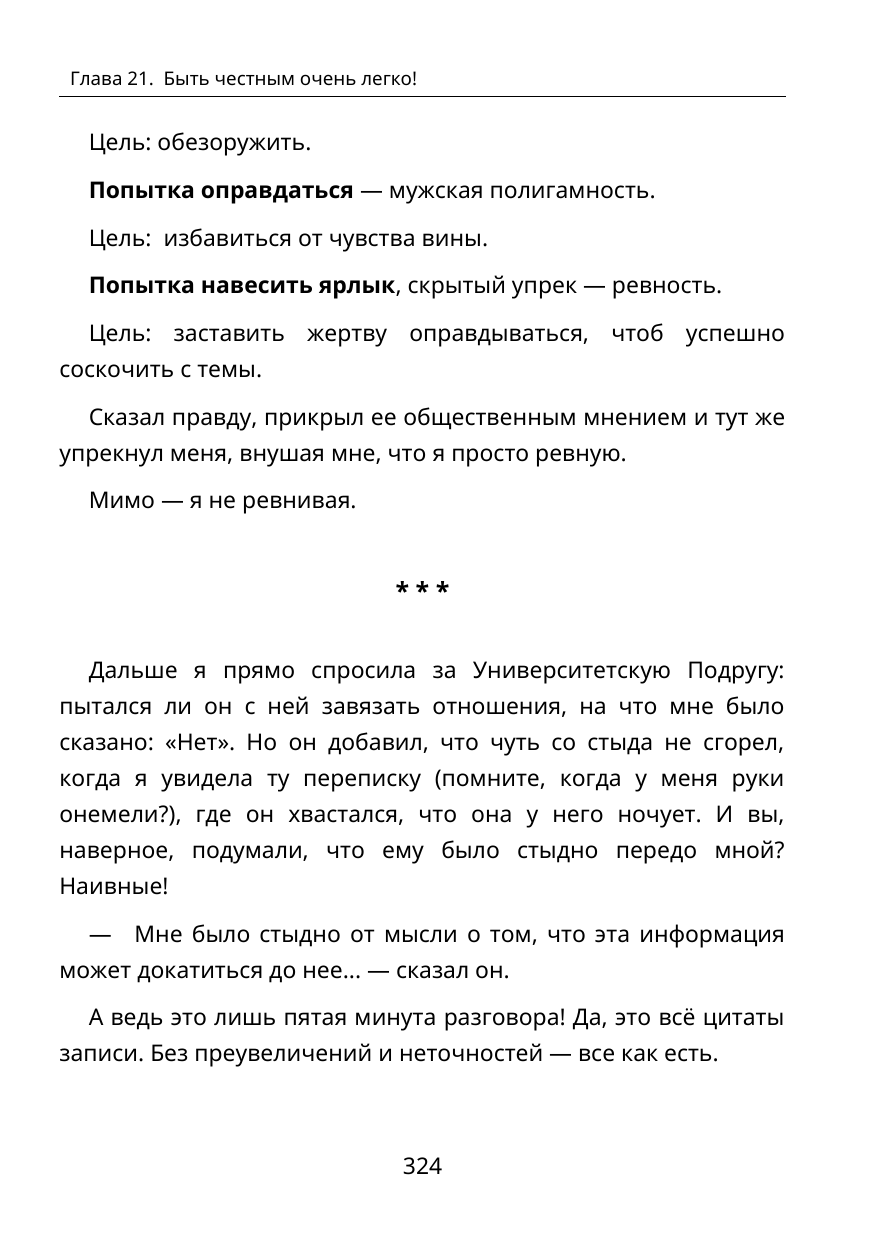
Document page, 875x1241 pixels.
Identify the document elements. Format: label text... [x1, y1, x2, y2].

text Сказал правду, прикрыл ее общественным мнением и тут же упрекнул меня, внушая мне, что я просто ревную. [59, 401, 786, 468]
subtitle * * * [59, 573, 786, 608]
text А ведь это лишь пятая минута разговора! Да, это всё цитаты записи. Без преувеличений и неточностей — все как есть. [59, 1001, 786, 1068]
text Дальше я прямо спросила за Университетскую Подругу: пытался ли он с ней завязать отношения, на что мне было сказано: «Нет». Но он добавил, что чуть со стыда не сгорел, когда я увидела ту переписку (помните, когда у меня руки онемели?), где он хвастался, что она у него ночует. И вы, наверное, подумали, что ему было стыдно передо мной? Наивные! [59, 654, 786, 901]
text Цель: избавиться от чувства вины. [59, 221, 786, 253]
text Мимо — я не ревнивая. [59, 484, 786, 515]
text Цель: заставить жертву оправдываться, чтоб успешно соскочить с темы. [59, 317, 786, 384]
text Попытка навесить ярлык, скрытый упрек — ревность. [59, 269, 786, 300]
text Попытка оправдаться — мужская полигамность. [59, 174, 786, 205]
text Цель: обезоружить. [59, 126, 786, 157]
list Мне было стыдно от мысли о том, что эта информация может докатиться до нее... — сказал он. [59, 918, 786, 985]
